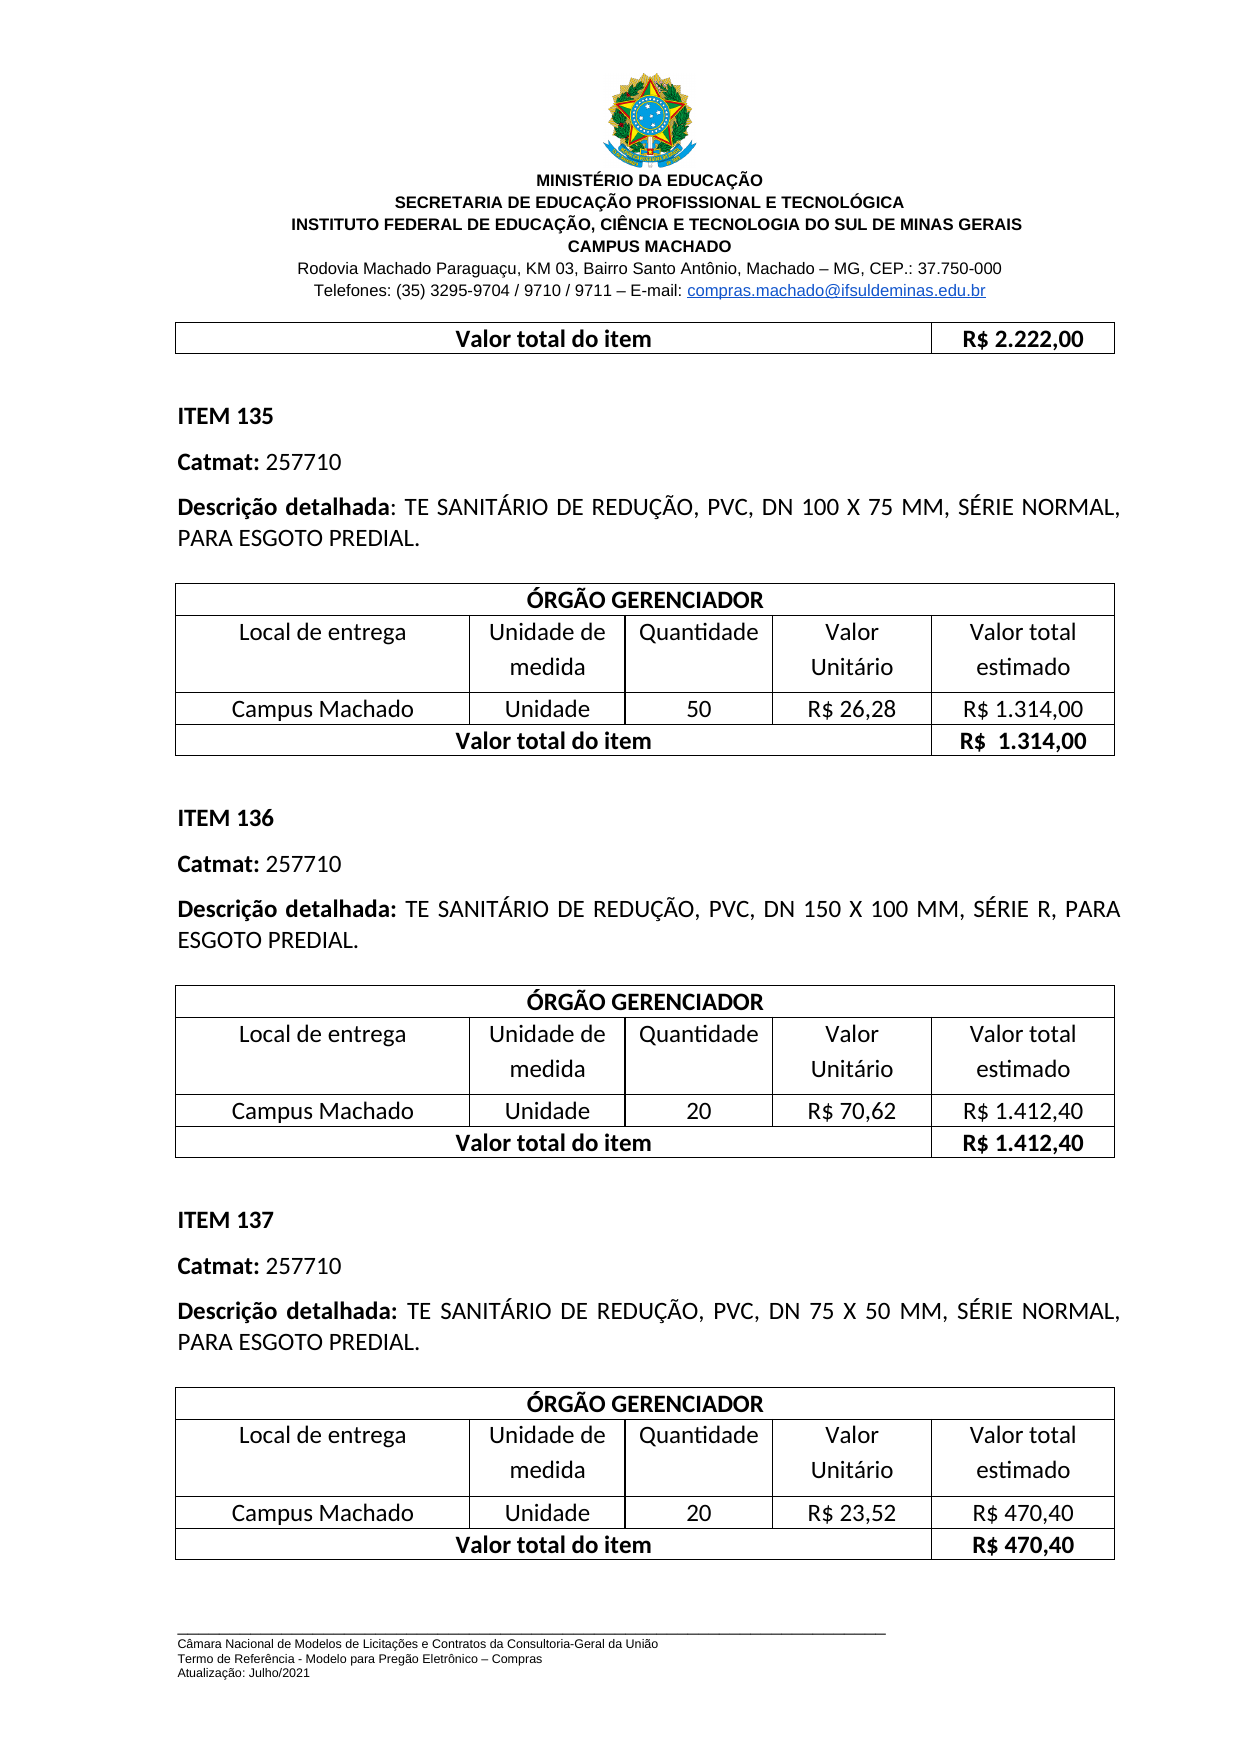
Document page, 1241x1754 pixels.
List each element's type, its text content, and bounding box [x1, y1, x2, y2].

table_cell 20 [626, 1095, 772, 1126]
table_cell Valor total estimado [932, 616, 1114, 692]
table_cell R$ 70,62 [773, 1095, 931, 1126]
table_cell Unidade de medida [470, 1420, 624, 1496]
table_cell Quantidade [626, 1420, 772, 1496]
table_cell Campus Machado [176, 1497, 469, 1528]
table_cell Valor total do item [176, 1529, 931, 1559]
table_cell Campus Machado [176, 1095, 469, 1126]
table_cell R$ 1.412,40 [932, 1095, 1114, 1126]
table_cell Local de entrega [176, 1018, 469, 1094]
table_cell 50 [626, 693, 772, 724]
table_cell Local de entrega [176, 1420, 469, 1496]
table_cell R$ 1.314,00 [932, 693, 1114, 724]
table_cell R$ 470,40 [932, 1529, 1114, 1559]
table_cell Quantidade [626, 1018, 772, 1094]
text Descrição detalhada: TE SANITÁRIO DE REDUÇÃO, PVC, DN 75 X 50 MM, SÉRIE NORMAL, PARA ESGOTO PREDIAL. [177, 1296, 1122, 1357]
table_cell Unidade de medida [470, 616, 624, 692]
table_cell Unidade [470, 1095, 624, 1126]
table_cell Campus Machado [176, 693, 469, 724]
text Descrição detalhada: TE SANITÁRIO DE REDUÇÃO, PVC, DN 150 X 100 MM, SÉRIE R, PARA ESGOTO PREDIAL. [177, 893, 1122, 954]
table_cell Valor total do item [176, 725, 931, 755]
text ITEM 137 [177, 1204, 1122, 1234]
picture [669, 149, 680, 155]
table_cell Valor Unitário [773, 1420, 931, 1496]
table_cell 20 [626, 1497, 772, 1528]
table_cell Valor total estimado [932, 1018, 1114, 1094]
picture [643, 163, 658, 168]
table_cell Valor total do item [176, 1127, 931, 1157]
table_cell Quantidade [626, 616, 772, 692]
text ITEM 135 [177, 400, 1122, 431]
table_cell Valor total estimado [932, 1420, 1114, 1496]
table_cell R$ 1.314,00 [932, 725, 1114, 755]
table_cell R$ 1.412,40 [932, 1127, 1114, 1157]
table_cell Unidade de medida [470, 1018, 624, 1094]
table_cell Unidade [470, 1497, 624, 1528]
table_cell Valor Unitário [773, 1018, 931, 1094]
table_header ÓRGÃO GERENCIADOR [176, 986, 1114, 1017]
text Descrição detalhada: TE SANITÁRIO DE REDUÇÃO, PVC, DN 100 X 75 MM, SÉRIE NORMAL, PARA ESGOTO PREDIAL. [177, 492, 1122, 553]
table_cell Valor Unitário [773, 616, 931, 692]
table_header ÓRGÃO GERENCIADOR [176, 584, 1114, 615]
text Catmat: 257710 [177, 446, 1122, 476]
table_cell Unidade [470, 693, 624, 724]
table_cell R$ 470,40 [932, 1497, 1114, 1528]
table_cell R$ 23,52 [773, 1497, 931, 1528]
table_header ÓRGÃO GERENCIADOR [176, 1388, 1114, 1419]
text Catmat: 257710 [177, 848, 1122, 878]
table_cell Local de entrega [176, 616, 469, 692]
table_cell Valor total do item [176, 323, 931, 353]
table_cell R$ 2.222,00 [932, 323, 1114, 353]
table_cell R$ 26,28 [773, 693, 931, 724]
text Catmat: 257710 [177, 1250, 1122, 1280]
text ITEM 136 [177, 802, 1122, 833]
picture [603, 73, 697, 168]
